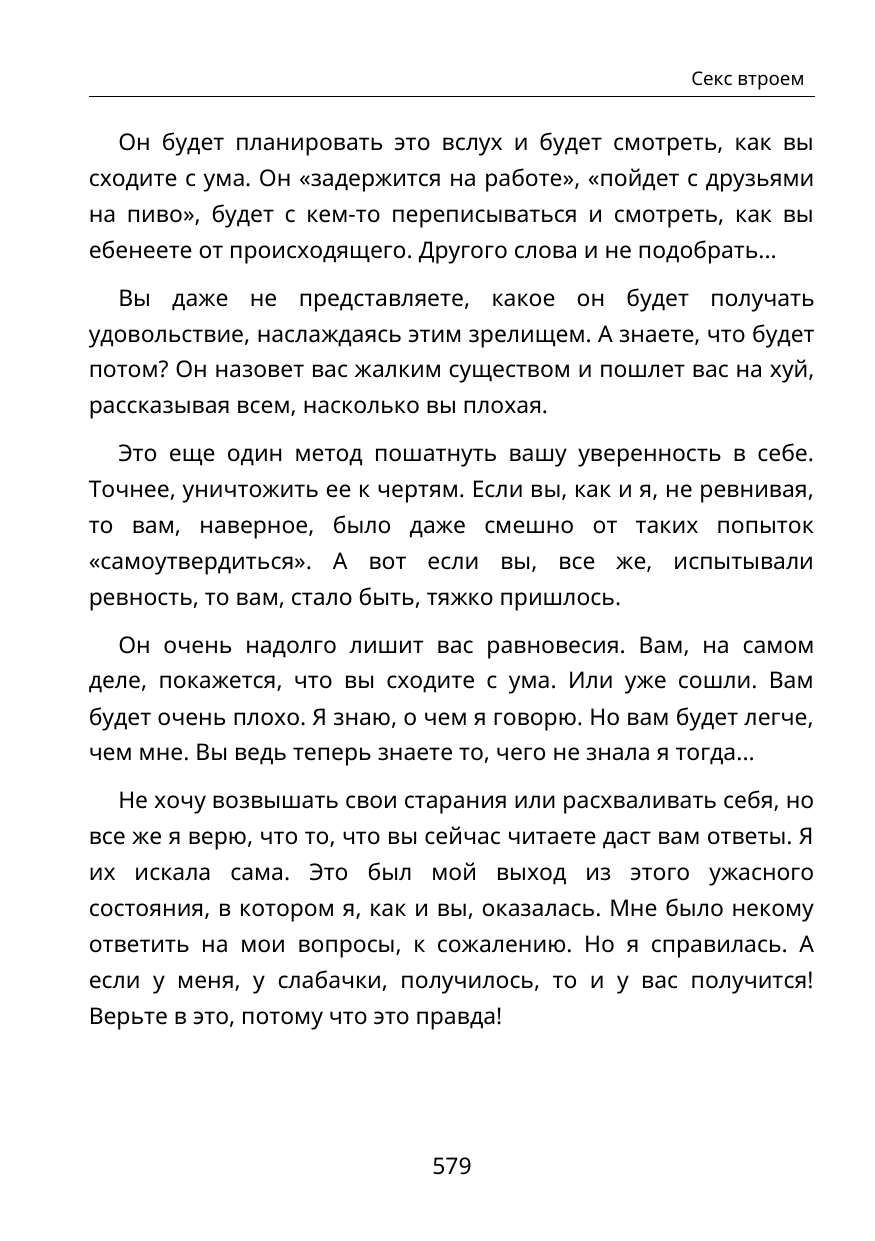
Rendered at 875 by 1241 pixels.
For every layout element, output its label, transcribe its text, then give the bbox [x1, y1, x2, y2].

text Не хочу возвышать свои старания или расхваливать себя, но все же я верю, что то, что вы сейчас читаете даст вам ответы. Я их искала сама. Это был мой выход из этого ужасного состояния, в котором я, как и вы, оказалась. Мне было некому ответить на мои вопросы, к сожалению. Но я справилась. А если у меня, у слабачки, получилось, то и у вас получится! Верьте в это, потому что это правда! [88, 784, 815, 1031]
text Он очень надолго лишит вас равновесия. Вам, на самом деле, покажется, что вы сходите с ума. Или уже сошли. Вам будет очень плохо. Я знаю, о чем я говорю. Но вам будет легче, чем мне. Вы ведь теперь знаете то, чего не знала я тогда... [88, 628, 815, 768]
text Это еще один метод пошатнуть вашу уверенность в себе. Точнее, уничтожить ее к чертям. Если вы, как и я, не ревнивая, то вам, наверное, было даже смешно от таких попыток «самоутвердиться». А вот если вы, все же, испытывали ревность, то вам, стало быть, тяжко пришлось. [88, 437, 815, 612]
text Вы даже не представляете, какое он будет получать удовольствие, наслаждаясь этим зрелищем. А знаете, что будет потом? Он назовет вас жалким существом и пошлет вас на хуй, рассказывая всем, насколько вы плохая. [88, 282, 815, 421]
text Он будет планировать это вслух и будет смотреть, как вы сходите с ума. Он «задержится на работе», «пойдет с друзьями на пиво», будет с кем-то переписываться и смотреть, как вы ебенеете от происходящего. Другого слова и не подобрать... [88, 126, 815, 265]
